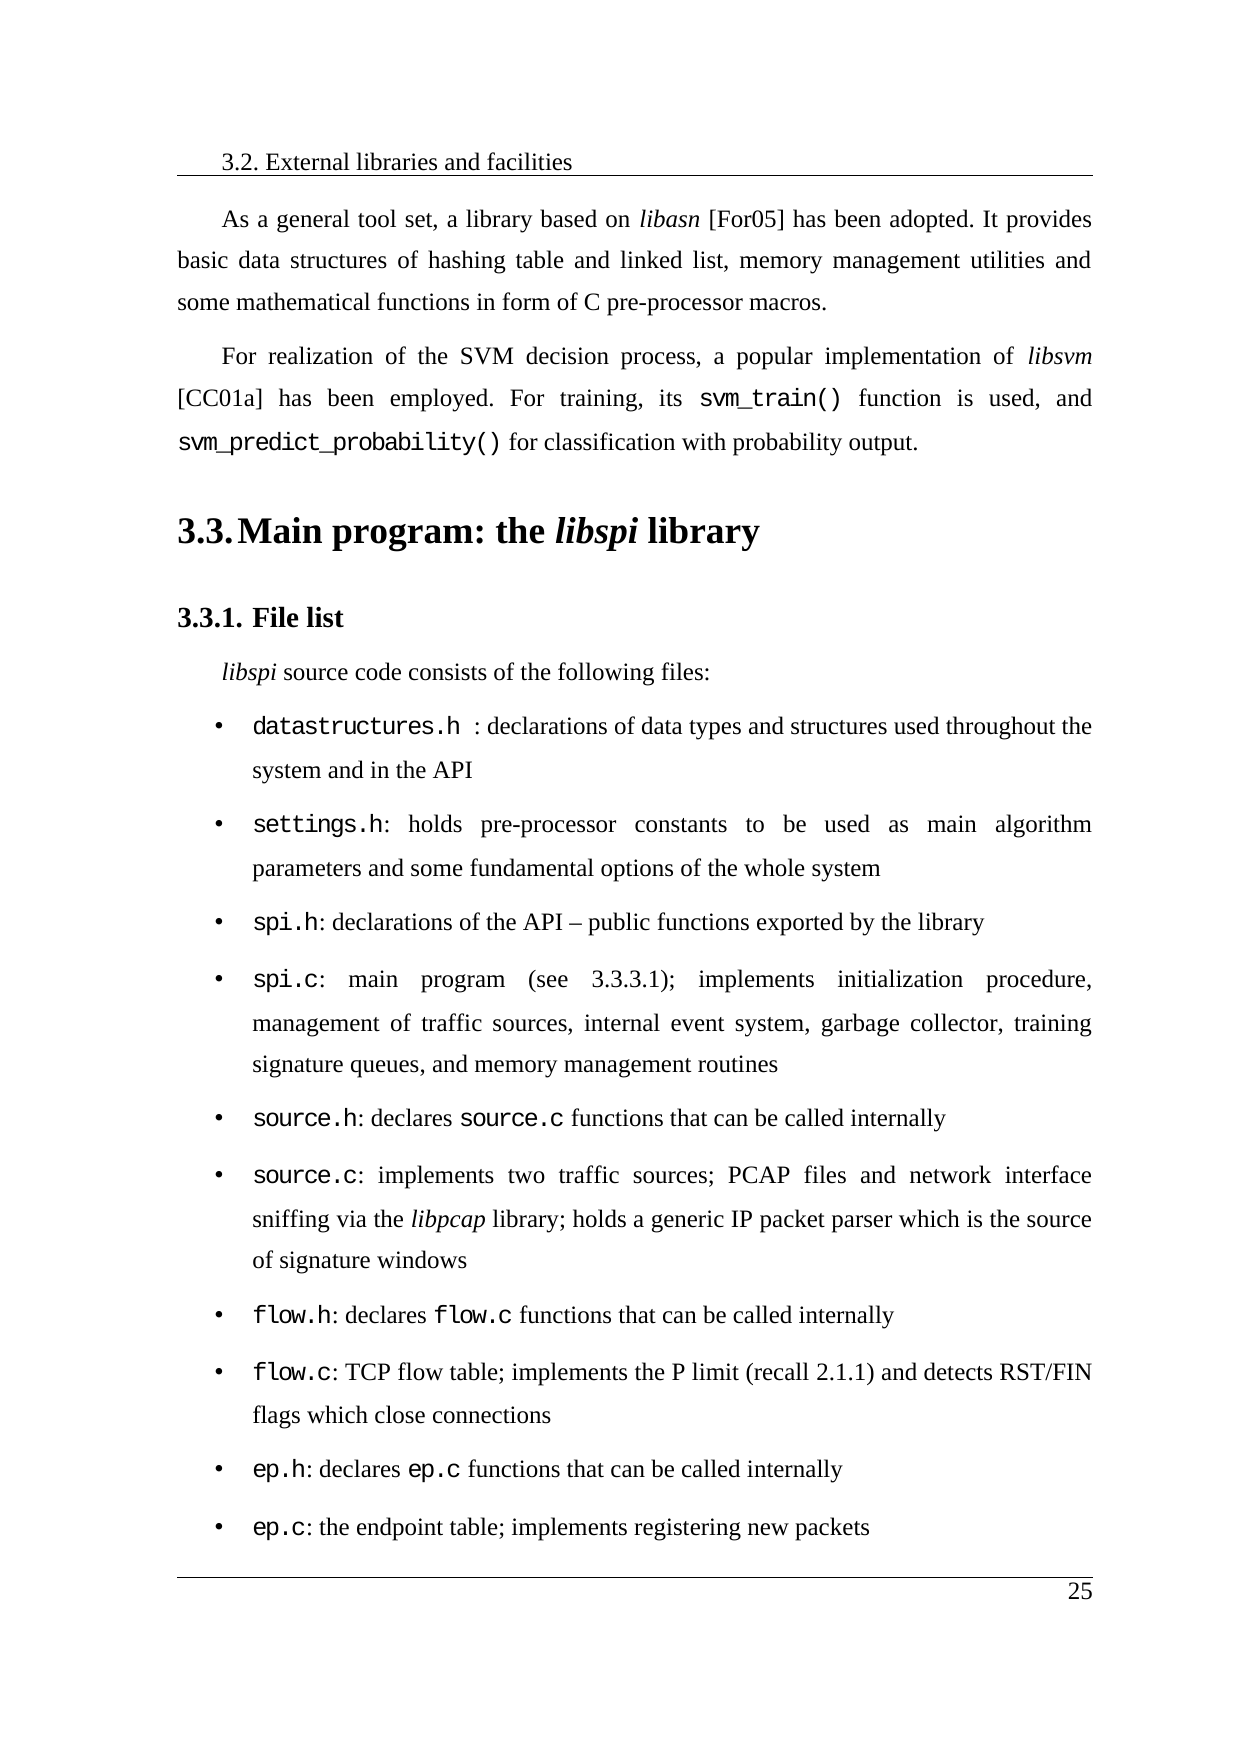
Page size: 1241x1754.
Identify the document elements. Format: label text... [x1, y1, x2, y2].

text As a general tool set, a library based on libasn [For05] has been adopted. It provides basic data structures of hashing table and linked list, memory management utilities and some mathematical functions in form of C pre-processor macros. [177, 205, 1093, 316]
list flow.h: declares flow.c functions that can be called internally [214, 1301, 1093, 1331]
list source.c: implements two traffic sources; PCAP files and network interface sniffing via the libpcap library; holds a generic IP packet parser which is the source of signature windows [214, 1161, 1093, 1274]
list source.h: declares source.c functions that can be called internally [214, 1104, 1093, 1134]
list settings.h: holds pre-processor constants to be used as main algorithm parameters and some fundamental options of the whole system [214, 810, 1093, 881]
list ep.h: declares ep.c functions that can be called internally [214, 1456, 1093, 1485]
text For realization of the SVM decision process, a popular implementation of libsvm [CC01a] has been employed. For training, its svm_train() function is used, and svm_predict_probability() for classification with probability output. [177, 342, 1093, 458]
subtitle Main program: the libspi library [177, 510, 1093, 552]
list spi.c: main program (see 3.3.3.1); implements initialization procedure, management of traffic sources, internal event system, garbage collector, training signature queues, and memory management routines [214, 965, 1093, 1078]
text libspi source code consists of the following files: [177, 658, 1093, 686]
list flow.c: TCP flow table; implements the P limit (recall 2.1.1) and detects RST/FIN flags which close connections [214, 1358, 1093, 1429]
list datastructures.h : declarations of data types and structures used throughout the system and in the API [214, 712, 1093, 784]
subtitle File list [177, 602, 1093, 634]
list ep.c: the endpoint table; implements registering new packets [214, 1513, 1093, 1543]
list spi.h: declarations of the API – public functions exported by the library [214, 908, 1093, 938]
